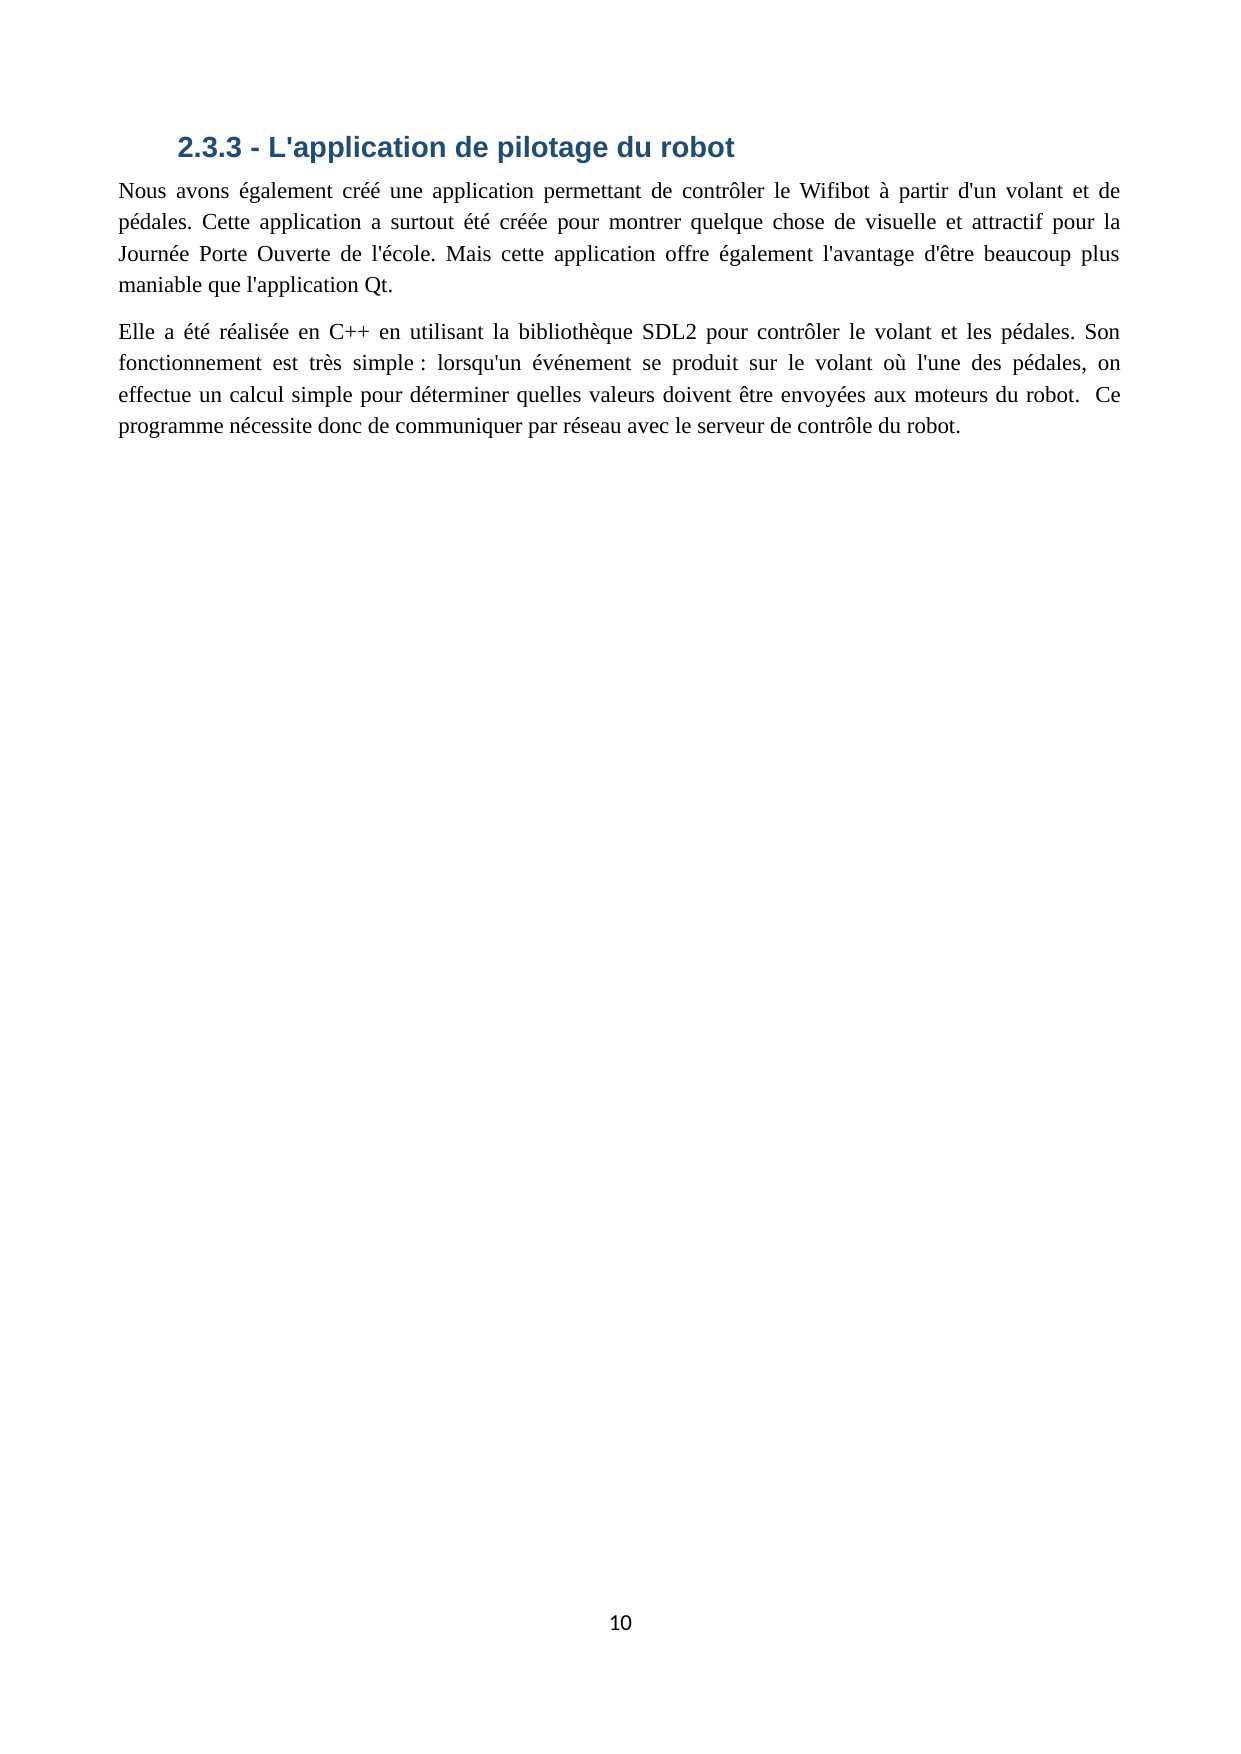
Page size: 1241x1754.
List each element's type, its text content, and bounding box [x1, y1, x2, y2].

subtitle L'application de pilotage du robot [118, 130, 1122, 163]
text Nous avons également créé une application permettant de contrôler le Wifibot à partir d'un volant et de pédales. Cette application a surtout été créée pour montrer quelque chose de visuelle et attractif pour la Journée Porte Ouverte de l'école. Mais cette application offre également l'avantage d'être beaucoup plus maniable que l'application Qt. [118, 177, 1122, 298]
text Elle a été réalisée en C++ en utilisant la bibliothèque SDL2 pour contrôler le volant et les pédales. Son fonctionnement est très simple : lorsqu'un événement se produit sur le volant où l'une des pédales, on effectue un calcul simple pour déterminer quelles valeurs doivent être envoyées aux moteurs du robot. Ce programme nécessite donc de communiquer par réseau avec le serveur de contrôle du robot. [118, 318, 1122, 439]
